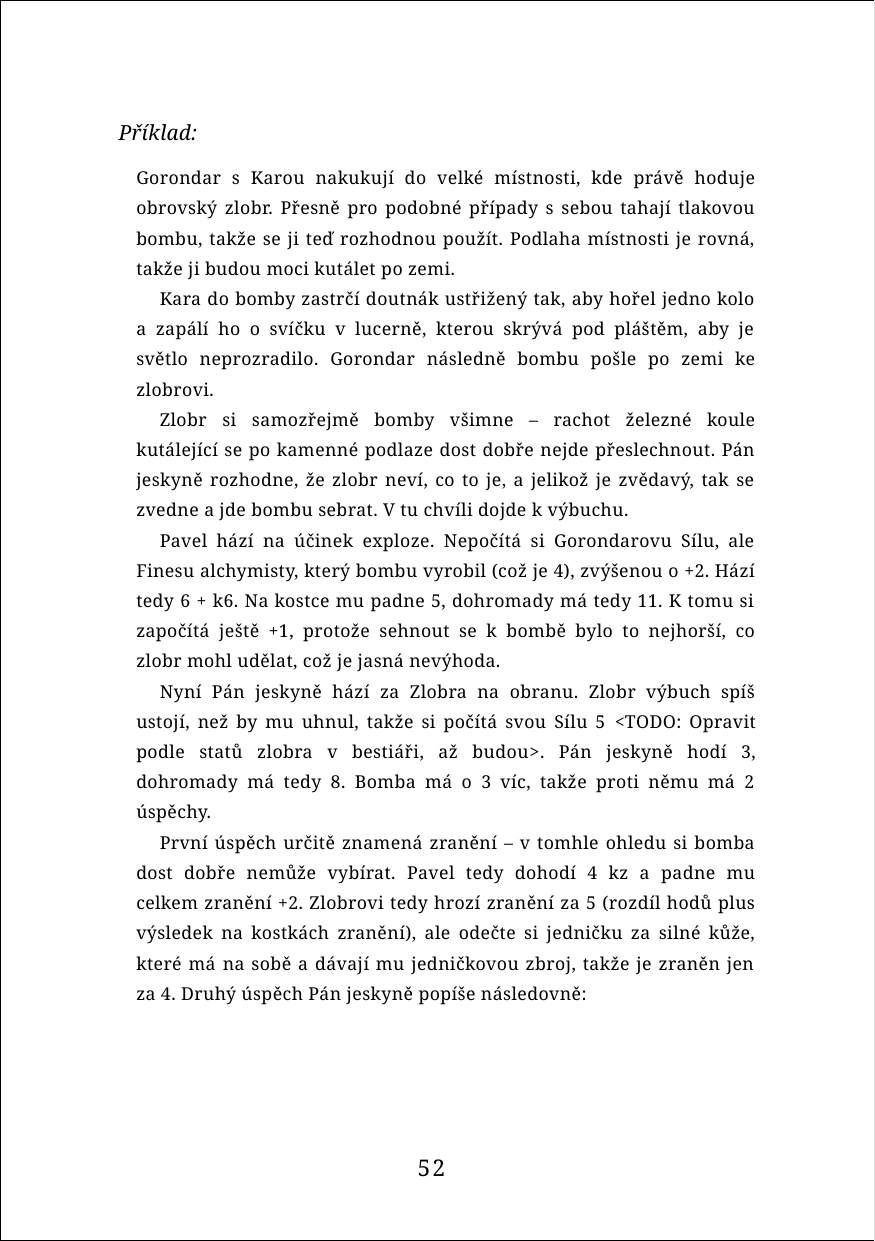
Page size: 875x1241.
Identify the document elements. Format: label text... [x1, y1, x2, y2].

text Příklad: [118, 118, 756, 147]
text Gorondar s Karou nakukují do velké místnosti, kde právě hoduje obrovský zlobr. Přesně pro podobné případy s sebou tahají tlakovou bombu, takže se ji teď rozhodnou použít. Podlaha místnosti je rovná, takže ji budou moci kutálet po zemi. Kara do bomby zastrčí doutnák ustřižený tak, aby hořel jedno kolo a zapálí ho o svíčku v lucerně, kterou skrývá pod pláštěm, aby je světlo neprozradilo. Gorondar následně bombu pošle po zemi ke zlobrovi. Zlobr si samozřejmě bomby všimne – rachot železné koule kutálející se po kamenné podlaze dost dobře nejde přeslechnout. Pán jeskyně rozhodne, že zlobr neví, co to je, a jelikož je zvědavý, tak se zvedne a jde bombu sebrat. V tu chvíli dojde k výbuchu. Pavel hází na účinek exploze. Nepočítá si Gorondarovu Sílu, ale Finesu alchymisty, který bombu vyrobil (což je 4), zvýšenou o +2. Hází tedy 6 + k6. Na kostce mu padne 5, dohromady má tedy 11. K tomu si započítá ještě +1, protože sehnout se k bombě bylo to nejhorší, co zlobr mohl udělat, což je jasná nevýhoda. Nyní Pán jeskyně hází za Zlobra na obranu. Zlobr výbuch spíš ustojí, než by mu uhnul, takže si počítá svou Sílu 5 <TODO: Opravit podle statů zlobra v bestiáři, až budou>. Pán jeskyně hodí 3, dohromady má tedy 8. Bomba má o 3 víc, takže proti němu má 2 úspěchy. První úspěch určitě znamená zranění – v tomhle ohledu si bomba dost dobře nemůže vybírat. Pavel tedy dohodí 4 kz a padne mu celkem zranění +2. Zlobrovi tedy hrozí zranění za 5 (rozdíl hodů plus výsledek na kostkách zranění), ale odečte si jedničku za silné kůže, které má na sobě a dávají mu jedničkovou zbroj, takže je zraněn jen za 4. Druhý úspěch Pán jeskyně popíše následovně: [136, 166, 756, 1005]
